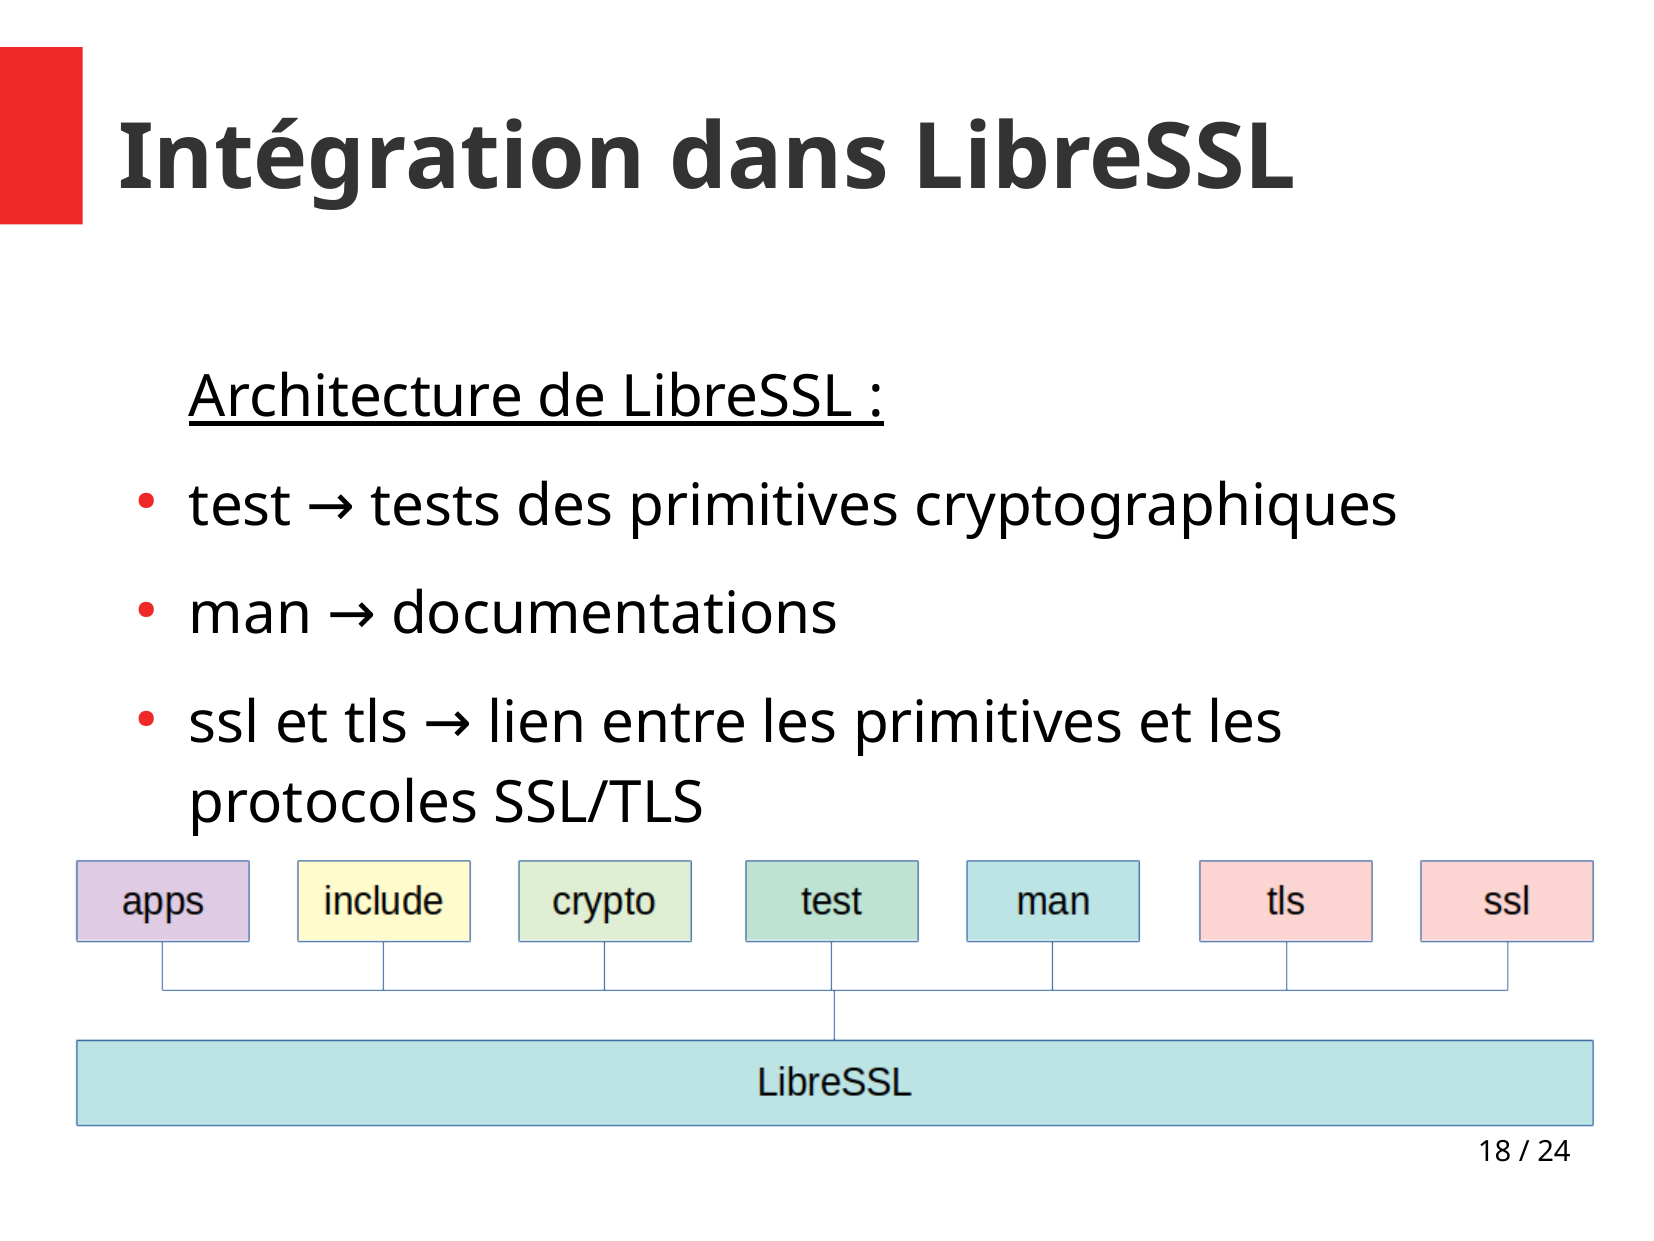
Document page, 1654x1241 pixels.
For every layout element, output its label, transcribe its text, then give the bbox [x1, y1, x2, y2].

picture [10, 803, 1654, 1193]
title Intégration dans LibreSSL [118, 49, 1571, 257]
list Architecture de LibreSSL : test → tests des primitives cryptographiques man → documentations ssl et tls → lien entre les primitives et les protocoles SSL/TLS [118, 354, 1536, 803]
